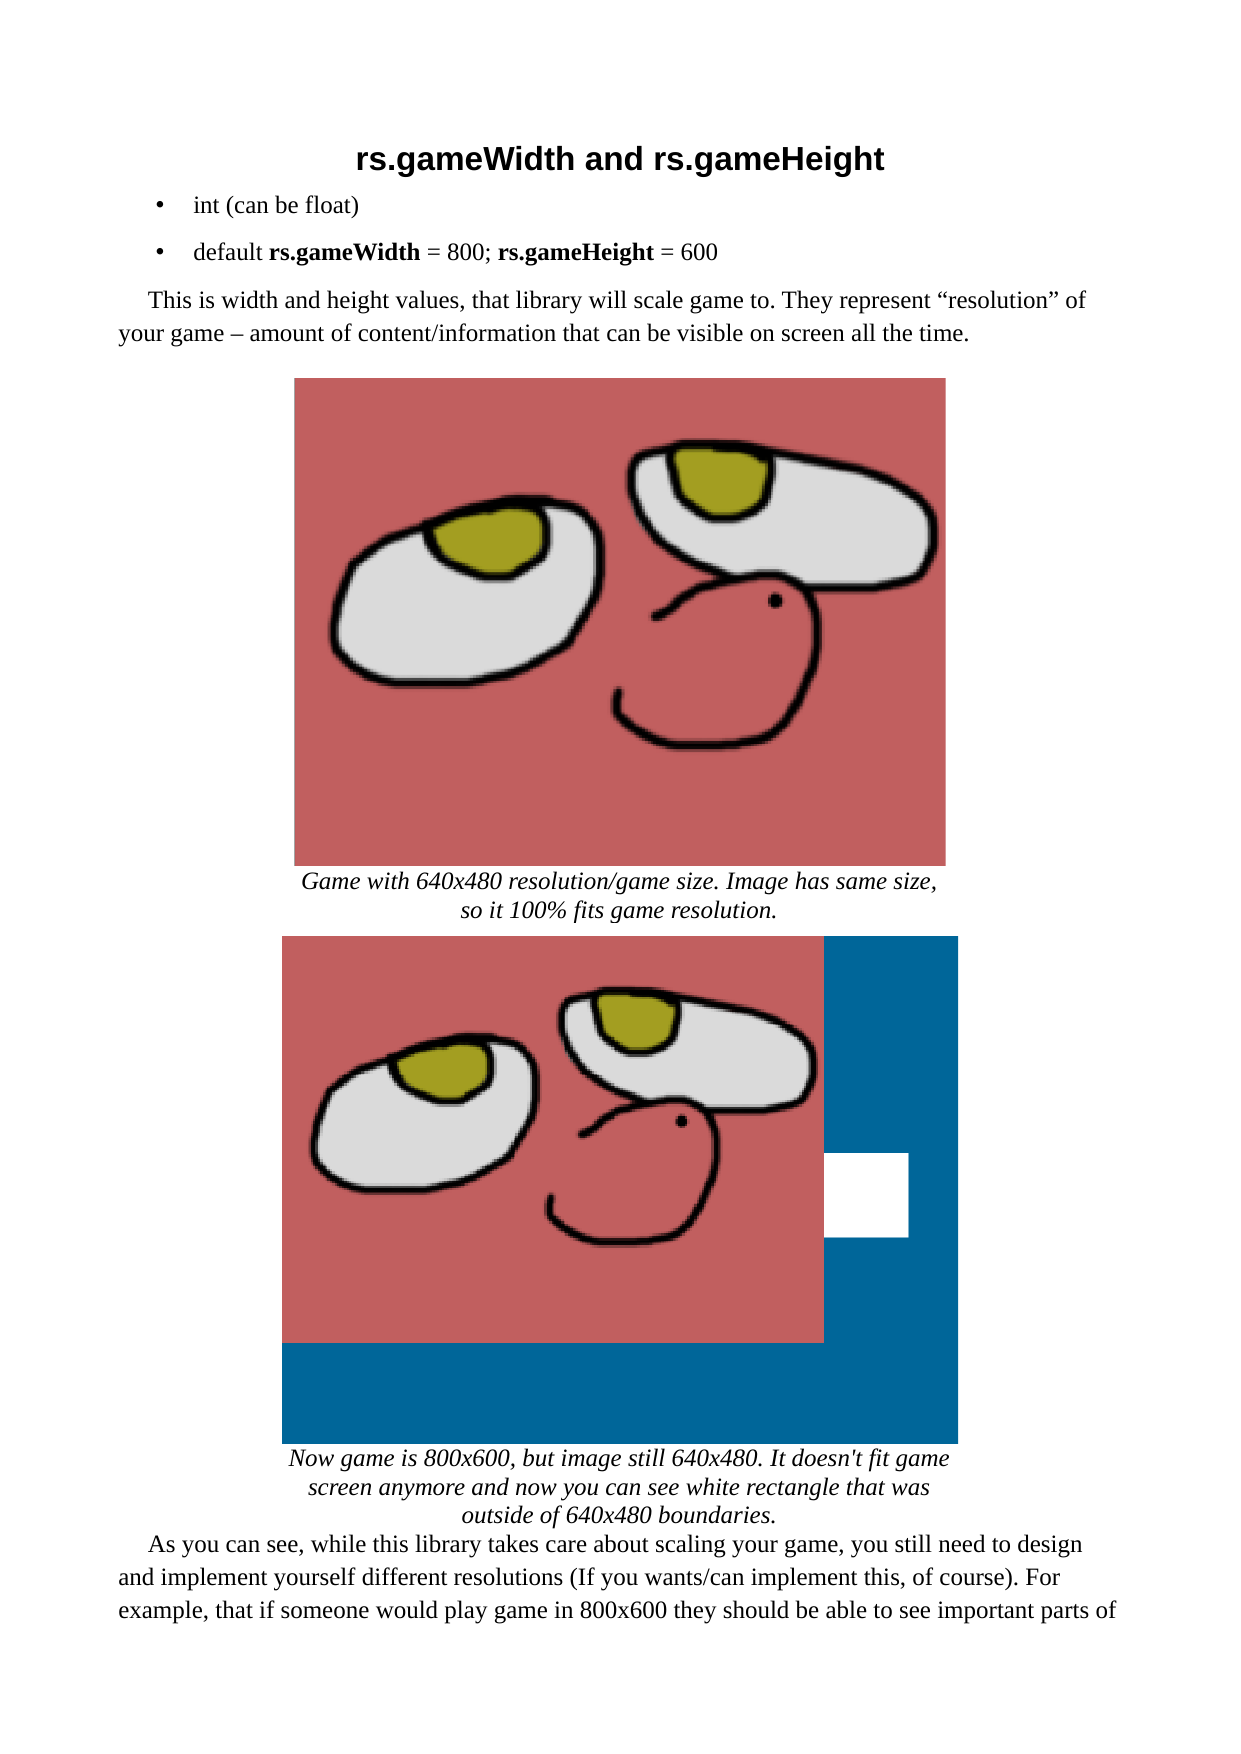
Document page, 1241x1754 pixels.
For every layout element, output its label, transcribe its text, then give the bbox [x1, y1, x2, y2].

text Game with 640x480 resolution/game size. Image has same size, so it 100% fits game resolution. [294, 866, 946, 923]
text This is width and height values, that library will scale game to. They represent “resolution” of your game – amount of content/information that can be visible on screen all the time. [118, 285, 1122, 347]
text Now game is 800x600, but image still 640x480. It doesn't fit game screen anymore and now you can see white rectangle that was outside of 640x480 boundaries. [282, 1444, 958, 1529]
subtitle rs.gameWidth and rs.gameHeight [118, 139, 1122, 177]
list default rs.gameWidth = 800; rs.gameHeight = 600 [156, 237, 1122, 266]
picture [282, 936, 908, 1342]
list int (can be float) [156, 190, 1122, 219]
picture [294, 378, 946, 866]
text As you can see, while this library takes care about scaling your game, you still need to design and implement yourself different resolutions (If you wants/can implement this, of course). For example, that if someone would play game in 800x600 they should be able to see important parts of [118, 1529, 1122, 1624]
